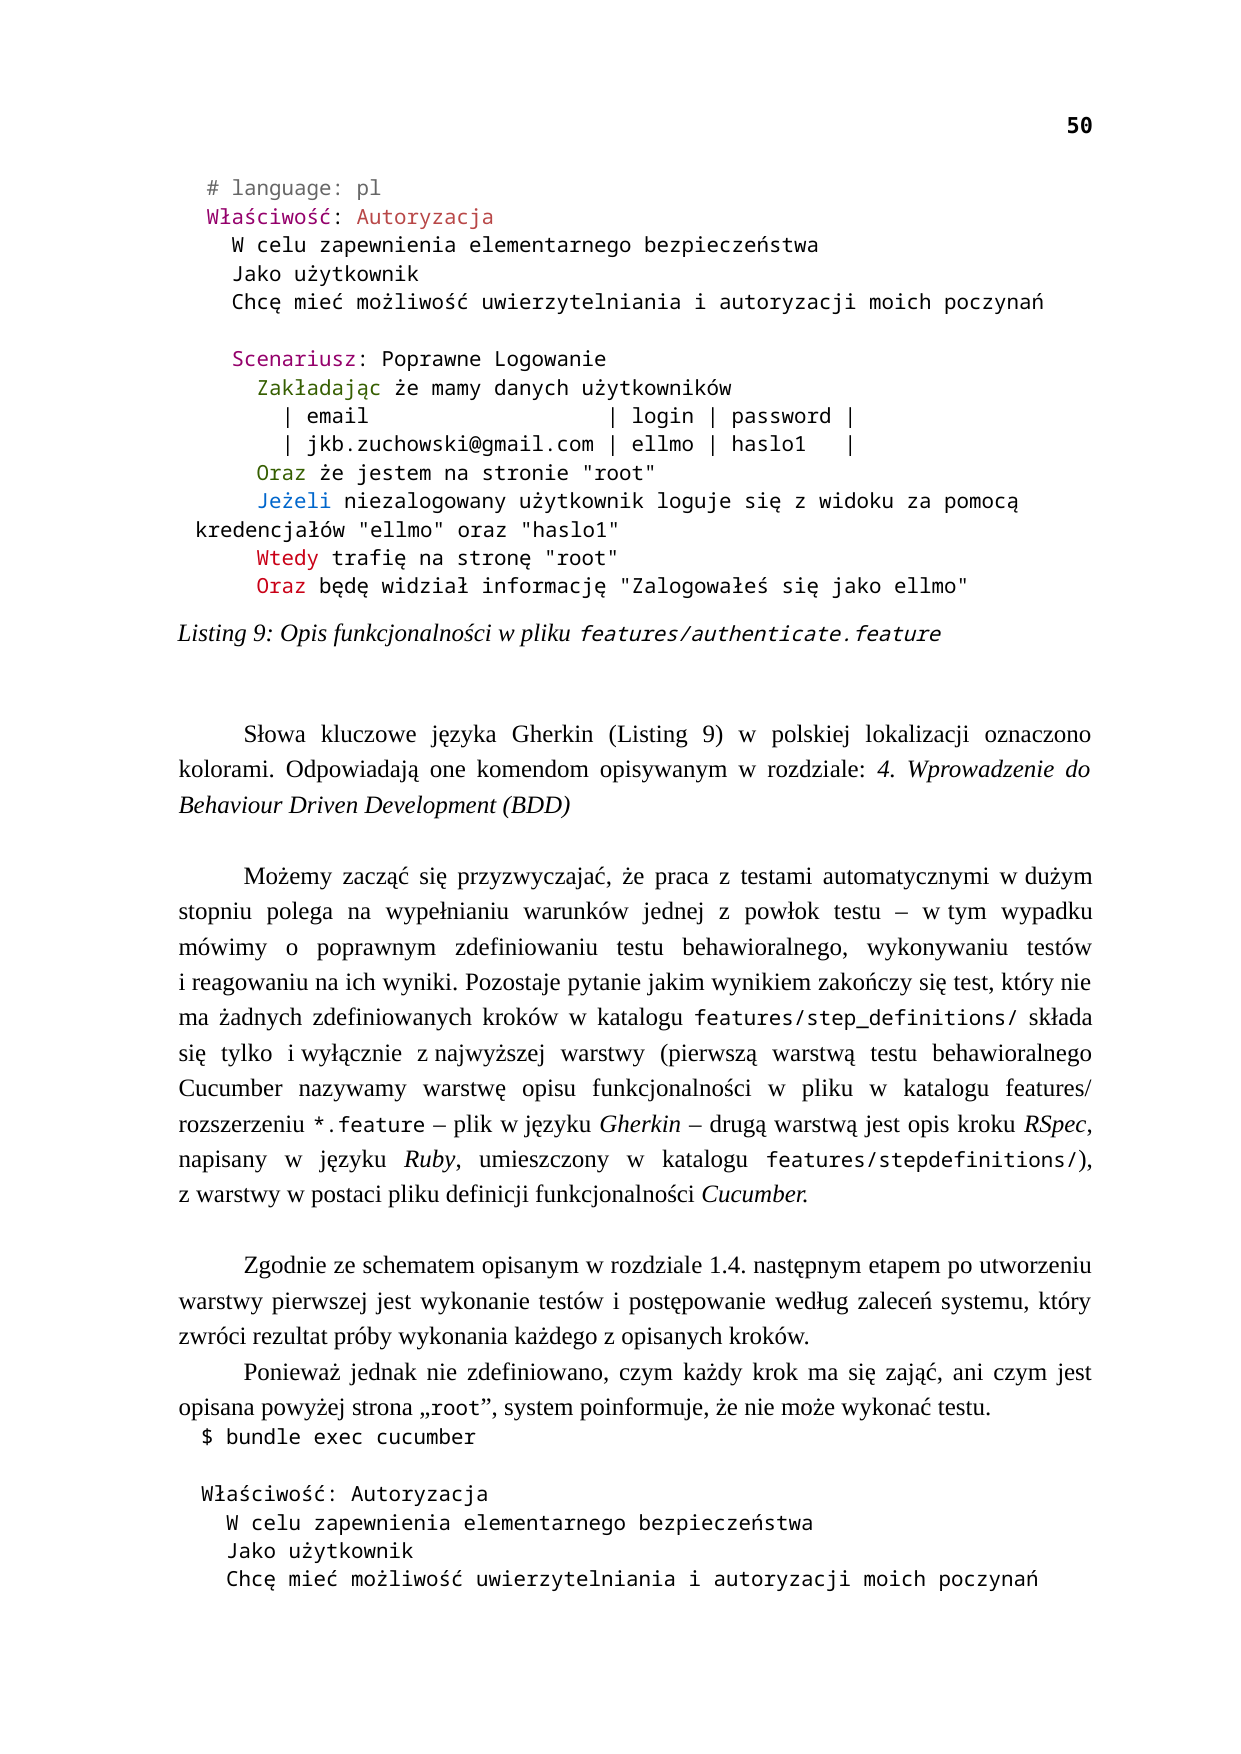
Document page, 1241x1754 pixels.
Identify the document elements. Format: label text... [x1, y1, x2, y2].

text Ponieważ jednak nie zdefiniowano, czym każdy krok ma się zająć, ani czym jest opisana powyżej strona „root”, system poinformuje, że nie może wykonać testu. [178, 1352, 1093, 1422]
list Listing 9: Opis funkcjonalności w pliku features/authenticate.feature [177, 618, 1093, 648]
table_header # language: pl Właściwość: Autoryzacja W celu zapewnienia elementarnego bezpieczeństwa Jako użytkownik Chcę mieć możliwość uwierzytelniania i autoryzacji moich poczynań Scenariusz: Poprawne Logowanie Zakładając że mamy danych użytkowników | email | login | password | | jkb.zuchowski@gmail.com | ellmo | haslo1 | Oraz że jestem na stronie "root" Jeżeli niezalogowany użytkownik loguje się z widoku za pomocą kredencjałów "ellmo" oraz "haslo1" Wtedy trafię na stronę "root" Oraz będę widział informację "Zalogowałeś się jako ellmo" [177, 168, 1093, 606]
table_header $ bundle exec cucumber Właściwość: Autoryzacja W celu zapewnienia elementarnego bezpieczeństwa Jako użytkownik Chcę mieć możliwość uwierzytelniania i autoryzacji moich poczynań [177, 1423, 1093, 1621]
text Słowa kluczowe języka Gherkin (Listing 9) w polskiej lokalizacji oznaczono kolorami. Odpowiadają one komendom opisywanym w rozdziale: 4. Wprowadzenie do Behaviour Driven Development (BDD) [178, 714, 1093, 820]
text Możemy zacząć się przyzwyczajać, że praca z testami automatycznymi w dużym stopniu polega na wypełnianiu warunków jednej z powłok testu – w tym wypadku mówimy o poprawnym zdefiniowaniu testu behawioralnego, wykonywaniu testów i reagowaniu na ich wyniki. Pozostaje pytanie jakim wynikiem zakończy się test, który nie ma żadnych zdefiniowanych kroków w katalogu features/step_definitions/ składa się tylko i wyłącznie z najwyższej warstwy (pierwszą warstwą testu behawioralnego Cucumber nazywamy warstwę opisu funkcjonalności w pliku w katalogu features/ rozszerzeniu *.feature – plik w języku Gherkin – drugą warstwą jest opis kroku RSpec, napisany w języku Ruby, umieszczony w katalogu features/stepdefinitions/), z warstwy w postaci pliku definicji funkcjonalności Cucumber. [178, 856, 1093, 1210]
text Zgodnie ze schematem opisanym w rozdziale 1.4. następnym etapem po utworzeniu warstwy pierwszej jest wykonanie testów i postępowanie według zaleceń systemu, który zwróci rezultat próby wykonania każdego z opisanych kroków. [178, 1245, 1093, 1352]
